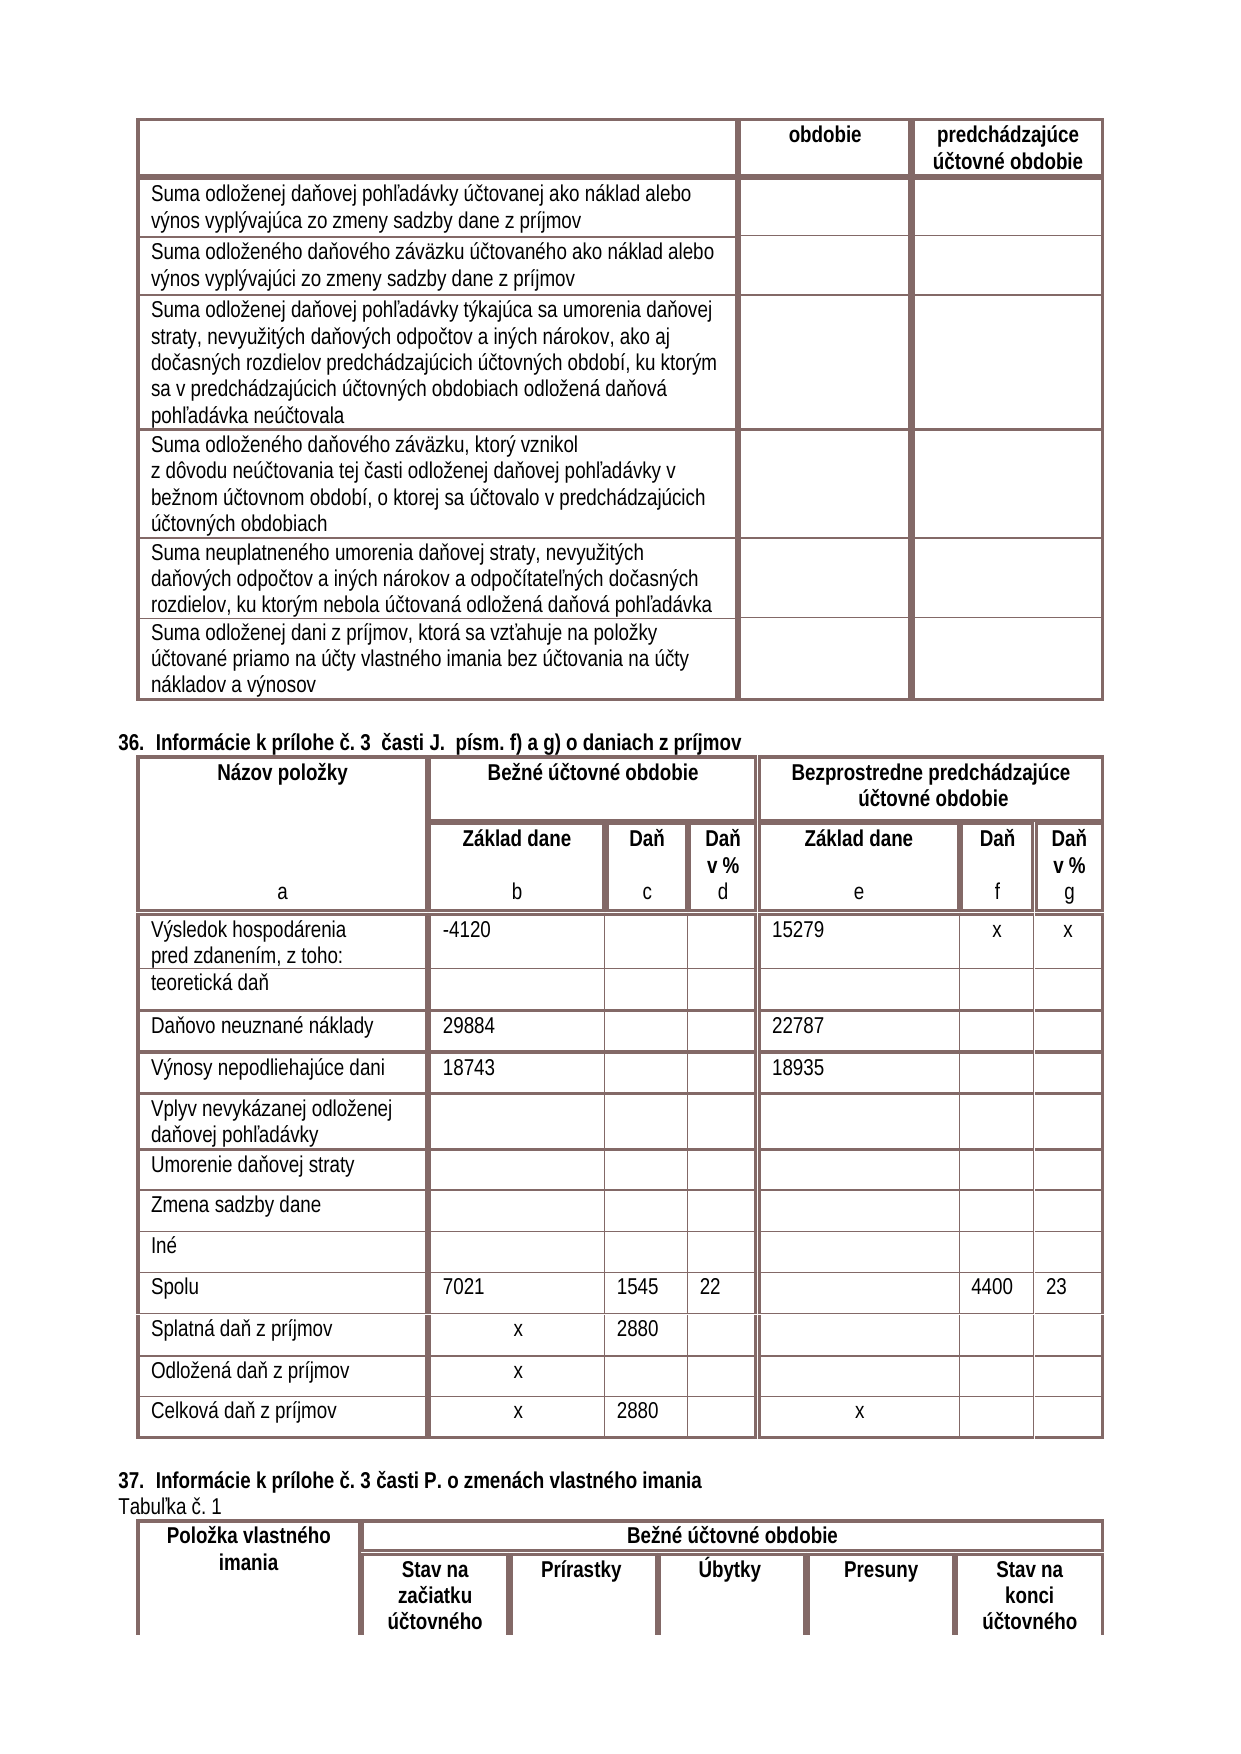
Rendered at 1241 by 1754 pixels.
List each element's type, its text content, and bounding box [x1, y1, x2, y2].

table_cell [741, 618, 908, 698]
table_cell Výsledok hospodárenia pred zdanením, z toho: [140, 916, 425, 968]
table_cell [1035, 1315, 1101, 1355]
table_cell [761, 1273, 959, 1313]
table_cell [431, 969, 604, 1009]
table_cell Celková daň z príjmov [140, 1397, 425, 1436]
table_cell [960, 1054, 1033, 1092]
table_cell x [431, 1315, 604, 1355]
table_cell 18935 [761, 1054, 959, 1092]
table_cell [605, 1095, 687, 1148]
table_cell 7021 [431, 1273, 604, 1313]
table_cell Stav na začiatku účtovného [364, 1556, 506, 1635]
table_cell g [1038, 878, 1101, 909]
table_cell Spolu [140, 1273, 425, 1313]
table_cell [960, 1315, 1033, 1355]
table_cell 2880 [605, 1397, 687, 1436]
table_cell 22 [688, 1273, 754, 1313]
table_cell [688, 1315, 754, 1355]
table_cell d [691, 878, 754, 909]
table_cell [688, 1012, 754, 1050]
table_cell [605, 1054, 687, 1092]
table_cell 18743 [431, 1054, 604, 1092]
table_cell [605, 1151, 687, 1189]
table_cell [1035, 1095, 1101, 1148]
text 36. Informácie k prílohe č. 3 časti J. písm. f) a g) o daniach z príjmov [118, 729, 1122, 755]
table_cell [741, 180, 908, 235]
table_cell f [963, 878, 1031, 909]
table_cell [605, 1191, 687, 1231]
table_cell x [431, 1357, 604, 1396]
table_cell Stav na konci účtovného [958, 1556, 1101, 1635]
table_cell [915, 539, 1101, 617]
table_cell [741, 236, 908, 294]
table_cell Umorenie daňovej straty [140, 1151, 425, 1189]
table_cell [915, 618, 1101, 698]
table_cell [688, 916, 754, 968]
table_cell [761, 1232, 959, 1272]
table_cell teoretická daň [140, 969, 425, 1009]
table_cell 1545 [605, 1273, 687, 1313]
table_cell [688, 1232, 754, 1272]
table_cell [741, 431, 908, 537]
table_cell [741, 296, 908, 428]
table_cell [960, 1357, 1033, 1396]
table_cell [688, 1054, 754, 1092]
table_cell [688, 1397, 754, 1436]
table_cell [605, 969, 687, 1009]
table_header Názov položky [140, 759, 425, 878]
table_cell Daň [609, 825, 685, 878]
table_cell [431, 1151, 604, 1189]
table_cell [915, 180, 1101, 235]
table_header [140, 121, 735, 174]
table_cell Suma odloženej daňovej pohľadávky účtovanej ako náklad alebo výnos vyplývajúca zo zmeny sadzby dane z príjmov [140, 180, 735, 236]
table_cell Suma odloženého daňového záväzku, ktorý vznikol z dôvodu neúčtovania tej časti odloženej daňovej pohľadávky v bežnom účtovnom období, o ktorej sa účtovalo v predchádzajúcich účtovných obdobiach [140, 431, 735, 537]
table_header obdobie [741, 121, 908, 174]
table_cell Prírastky [513, 1556, 655, 1635]
table_cell Vplyv nevykázanej odloženej daňovej pohľadávky [140, 1095, 425, 1148]
table_header Bezprostredne predchádzajúce účtovné obdobie [761, 759, 1101, 819]
table_cell [915, 296, 1101, 428]
table_cell b [431, 878, 602, 909]
table_cell [761, 1315, 959, 1355]
table_cell [688, 1095, 754, 1148]
table_cell [741, 539, 908, 617]
table_cell -4120 [431, 916, 604, 968]
table_cell Zmena sadzby dane [140, 1191, 425, 1231]
table_cell [1035, 1191, 1101, 1231]
table_cell Základ dane [761, 825, 957, 878]
table_cell [1035, 1151, 1101, 1189]
table_cell [1035, 1054, 1101, 1092]
table_cell [761, 1095, 959, 1148]
table_cell Daň v % [1038, 825, 1101, 878]
table_cell [960, 1095, 1033, 1148]
table_cell [960, 1232, 1033, 1272]
table_cell 15279 [761, 916, 959, 968]
table_cell [761, 1357, 959, 1396]
table_cell Základ dane [431, 825, 602, 878]
table_cell c [609, 878, 685, 909]
table_cell Presuny [810, 1556, 952, 1635]
table_cell [915, 236, 1101, 294]
table_cell x [1035, 916, 1101, 968]
table_cell Daňovo neuznané náklady [140, 1012, 425, 1050]
table_cell [1035, 1012, 1101, 1050]
table_cell [688, 1151, 754, 1189]
table_cell [761, 969, 959, 1009]
table_cell [605, 1357, 687, 1396]
table_cell [1035, 1232, 1101, 1272]
table_header predchádzajúce účtovné obdobie [915, 121, 1101, 174]
table_cell [688, 969, 754, 1009]
table_cell x [960, 916, 1033, 968]
table_cell Suma odloženej daňovej pohľadávky týkajúca sa umorenia daňovej straty, nevyužitých daňových odpočtov a iných nárokov, ako aj dočasných rozdielov predchádzajúcich účtovných období, ku ktorým sa v predchádzajúcich účtovných obdobiach odložená daňová pohľadávka neúčtovala [140, 296, 735, 428]
table_cell Výnosy nepodliehajúce dani [140, 1054, 425, 1092]
table_cell Suma odloženého daňového záväzku účtovaného ako náklad alebo výnos vyplývajúci zo zmeny sadzby dane z príjmov [140, 238, 735, 294]
table_cell 4400 [960, 1273, 1033, 1313]
table_cell 2880 [605, 1315, 687, 1355]
table_cell [1035, 1357, 1101, 1396]
table_cell Iné [140, 1232, 425, 1272]
table_cell a [140, 878, 425, 909]
table_cell Splatná daň z príjmov [140, 1315, 425, 1355]
table_cell [431, 1232, 604, 1272]
table_cell Suma neuplatneného umorenia daňovej straty, nevyužitých daňových odpočtov a iných nárokov a odpočítateľných dočasných rozdielov, ku ktorým nebola účtovaná odložená daňová pohľadávka [140, 539, 735, 618]
table_cell Daň v % [691, 825, 754, 878]
table_cell [960, 969, 1033, 1009]
table_cell 29884 [431, 1012, 604, 1050]
table_cell [761, 1191, 959, 1231]
table_cell Suma odloženej dani z príjmov, ktorá sa vzťahuje na položky účtované priamo na účty vlastného imania bez účtovania na účty nákladov a výnosov [140, 619, 735, 698]
table_cell Úbytky [661, 1556, 803, 1635]
table_cell Daň [963, 825, 1031, 878]
table_cell [960, 1191, 1033, 1231]
table_cell [688, 1357, 754, 1396]
table_cell Odložená daň z príjmov [140, 1357, 425, 1396]
table_header Bežné účtovné obdobie [364, 1523, 1101, 1549]
table_cell x [431, 1397, 604, 1436]
table_cell x [761, 1397, 959, 1436]
table_cell [431, 1191, 604, 1231]
table_cell 23 [1035, 1273, 1101, 1313]
table_cell [960, 1012, 1033, 1050]
table_cell 22787 [761, 1012, 959, 1050]
table_cell [761, 1151, 959, 1189]
text 37. Informácie k prílohe č. 3 časti P. o zmenách vlastného imania [118, 1467, 1122, 1493]
table_cell [605, 1232, 687, 1272]
table_header Bežné účtovné obdobie [431, 759, 754, 819]
table_cell [960, 1151, 1033, 1189]
table_cell [960, 1397, 1033, 1436]
text Tabuľka č. 1 [118, 1493, 1122, 1519]
table_cell e [761, 878, 957, 909]
table_cell [1035, 969, 1101, 1009]
table_cell [605, 1012, 687, 1050]
table_cell [431, 1095, 604, 1148]
table_header Položka vlastného imania [140, 1523, 358, 1635]
table_cell [915, 431, 1101, 537]
table_cell [605, 916, 687, 968]
table_cell [688, 1191, 754, 1231]
table_cell [1035, 1397, 1101, 1436]
